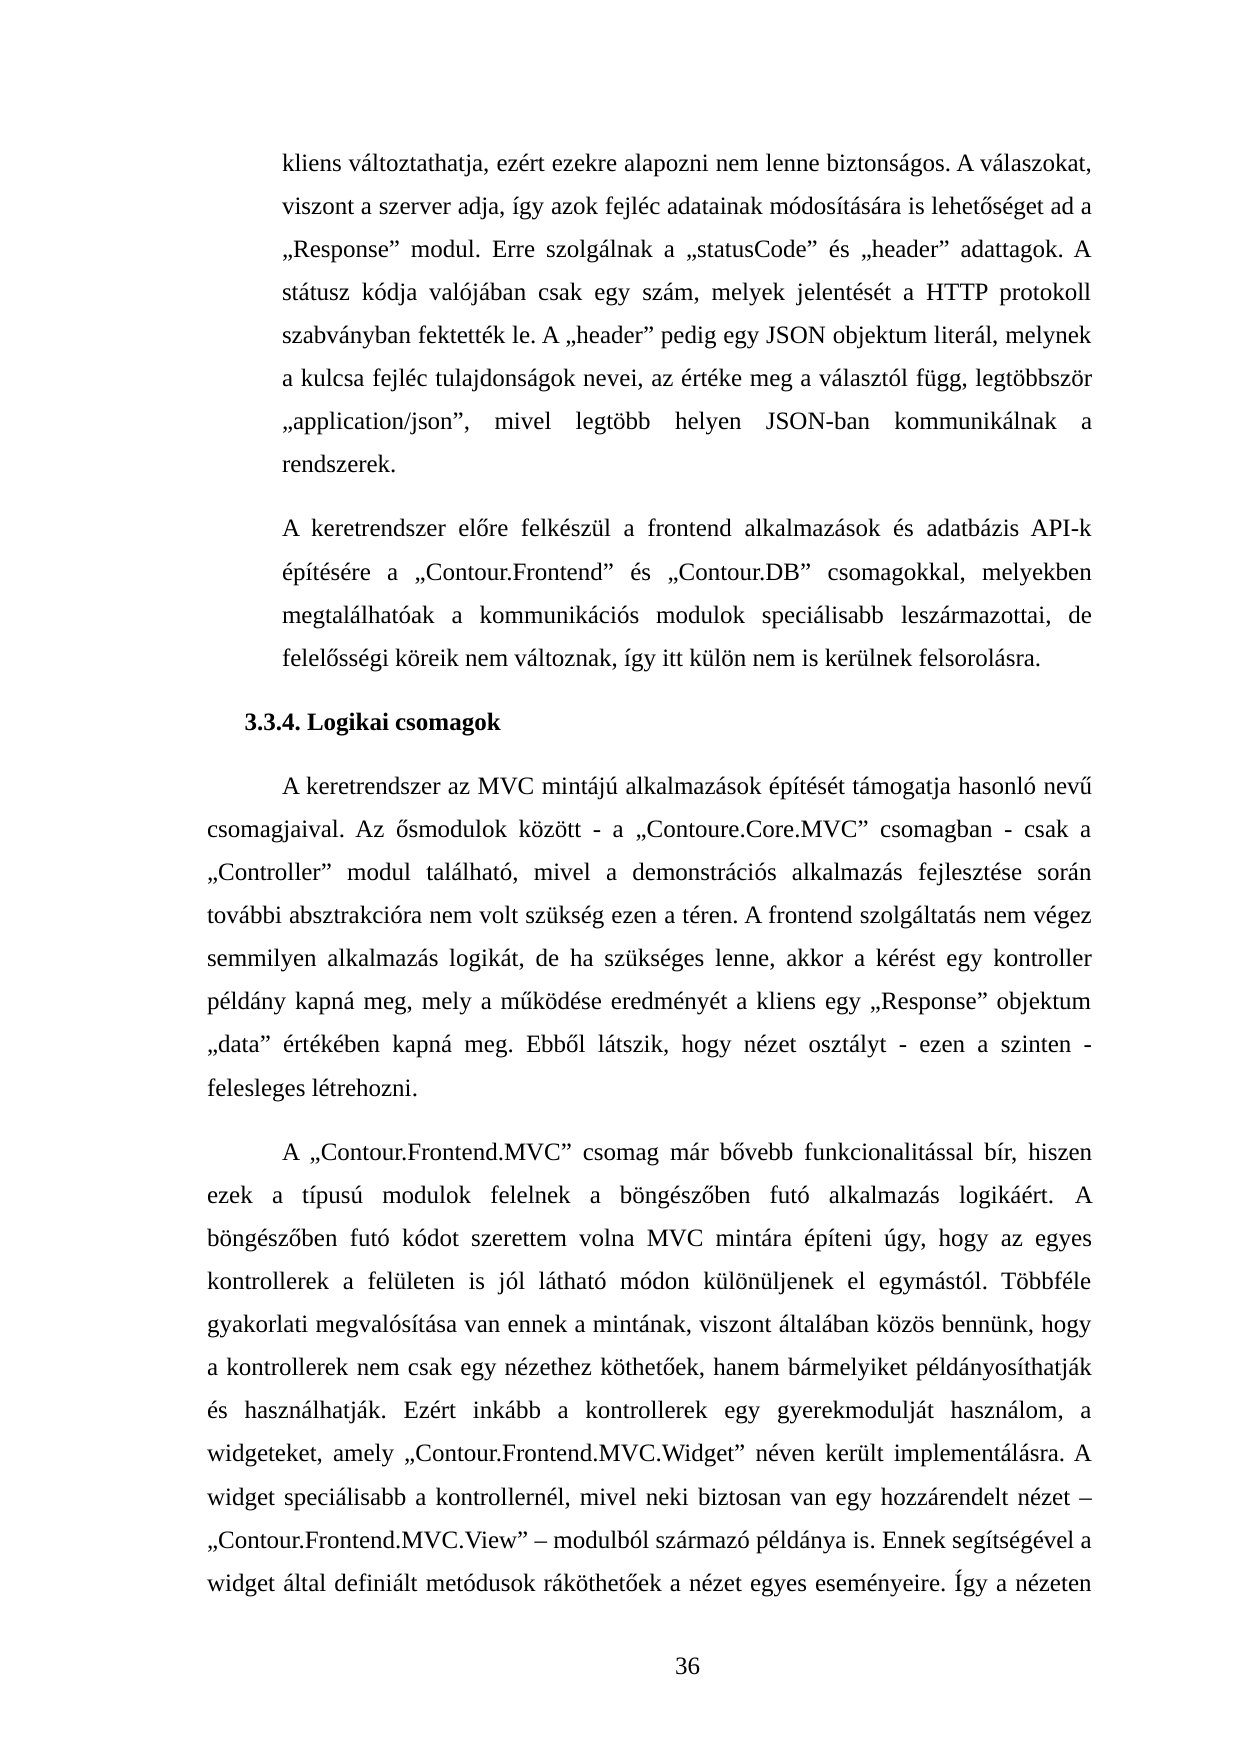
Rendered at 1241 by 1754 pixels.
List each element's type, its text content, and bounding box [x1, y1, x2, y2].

subtitle 3.3.4. Logikai csomagok [244, 707, 1092, 736]
text A „Contour.Frontend.MVC” csomag már bővebb funkcionalitással bír, hiszen ezek a típusú modulok felelnek a böngészőben futó alkalmazás logikáért. A böngészőben futó kódot szerettem volna MVC mintára építeni úgy, hogy az egyes kontrollerek a felületen is jól látható módon különüljenek el egymástól. Többféle gyakorlati megvalósítása van ennek a mintának, viszont általában közös bennünk, hogy a kontrollerek nem csak egy nézethez köthetőek, hanem bármelyiket példányosíthatják és használhatják. Ezért inkább a kontrollerek egy gyerekmodulját használom, a widgeteket, amely „Contour.Frontend.MVC.Widget” néven került implementálásra. A widget speciálisabb a kontrollernél, mivel neki biztosan van egy hozzárendelt nézet – „Contour.Frontend.MVC.View” – modulból származó példánya is. Ennek segítségével a widget által definiált metódusok ráköthetőek a nézet egyes eseményeire. Így a nézeten [207, 1137, 1092, 1597]
list kliens változtathatja, ezért ezekre alapozni nem lenne biztonságos. A válaszokat, viszont a szerver adja, így azok fejléc adatainak módosítására is lehetőséget ad a „Response” modul. Erre szolgálnak a „statusCode” és „header” adattagok. A státusz kódja valójában csak egy szám, melyek jelentését a HTTP protokoll szabványban fektették le. A „header” pedig egy JSON objektum literál, melynek a kulcsa fejléc tulajdonságok nevei, az értéke meg a választól függ, legtöbbször „application/json”, mivel legtöbb helyen JSON-ban kommunikálnak a rendszerek. [244, 148, 1092, 478]
list A keretrendszer előre felkészül a frontend alkalmazások és adatbázis API-k építésére a „Contour.Frontend” és „Contour.DB” csomagokkal, melyekben megtalálhatóak a kommunikációs modulok speciálisabb leszármazottai, de felelősségi köreik nem változnak, így itt külön nem is kerülnek felsorolásra. [244, 513, 1092, 672]
text A keretrendszer az MVC mintájú alkalmazások építését támogatja hasonló nevű csomagjaival. Az ősmodulok között - a „Contoure.Core.MVC” csomagban - csak a „Controller” modul található, mivel a demonstrációs alkalmazás fejlesztése során további absztrakcióra nem volt szükség ezen a téren. A frontend szolgáltatás nem végez semmilyen alkalmazás logikát, de ha szükséges lenne, akkor a kérést egy kontroller példány kapná meg, mely a működése eredményét a kliens egy „Response” objektum „data” értékében kapná meg. Ebből látszik, hogy nézet osztályt - ezen a szinten - felesleges létrehozni. [207, 771, 1092, 1101]
